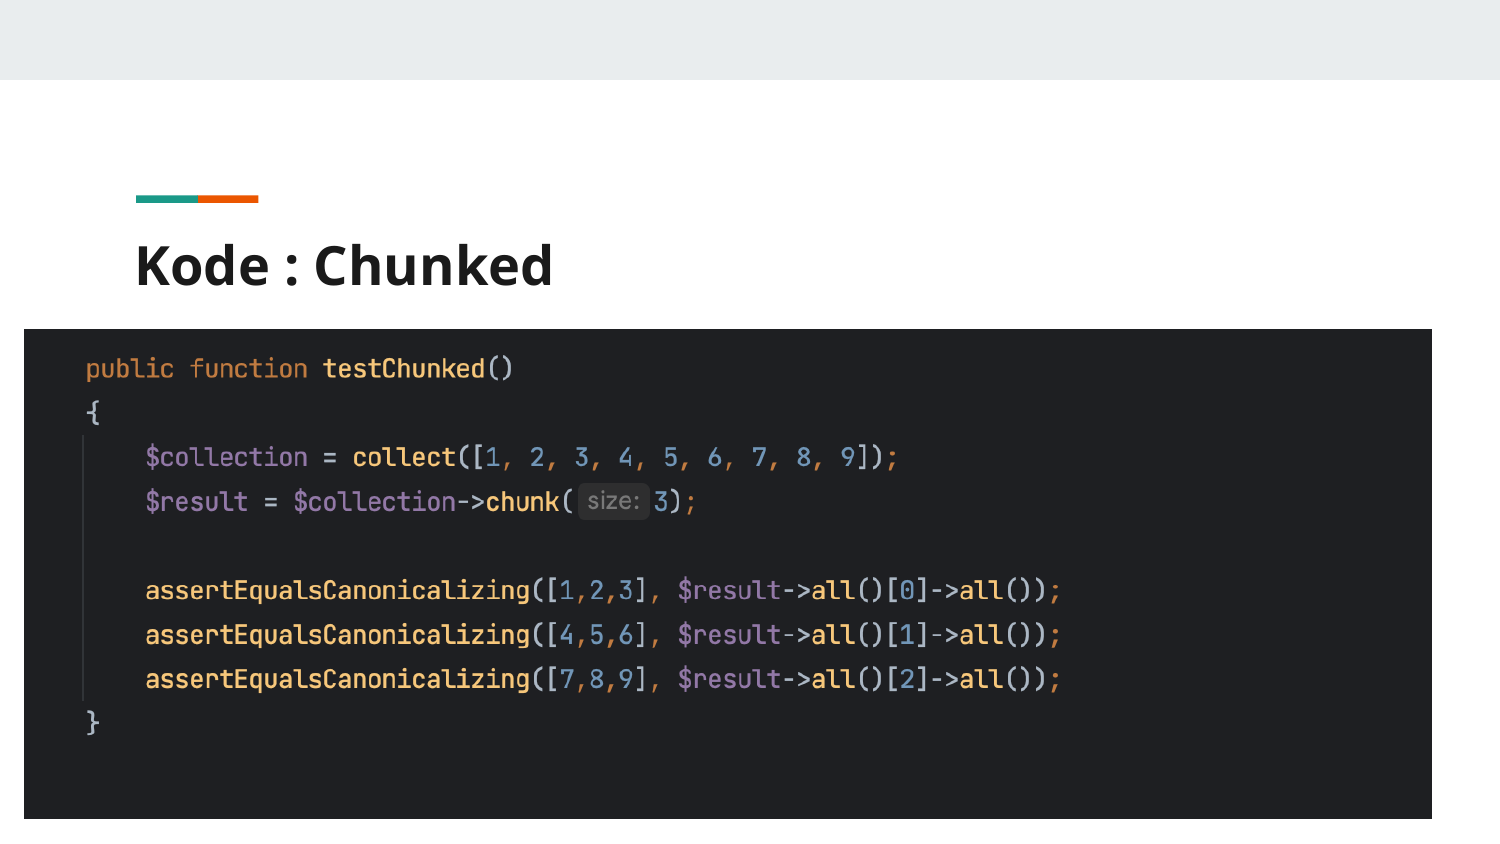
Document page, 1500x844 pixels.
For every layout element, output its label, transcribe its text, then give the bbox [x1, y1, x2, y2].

title Kode : Chunked [119, 216, 1381, 305]
picture [24, 329, 1432, 819]
